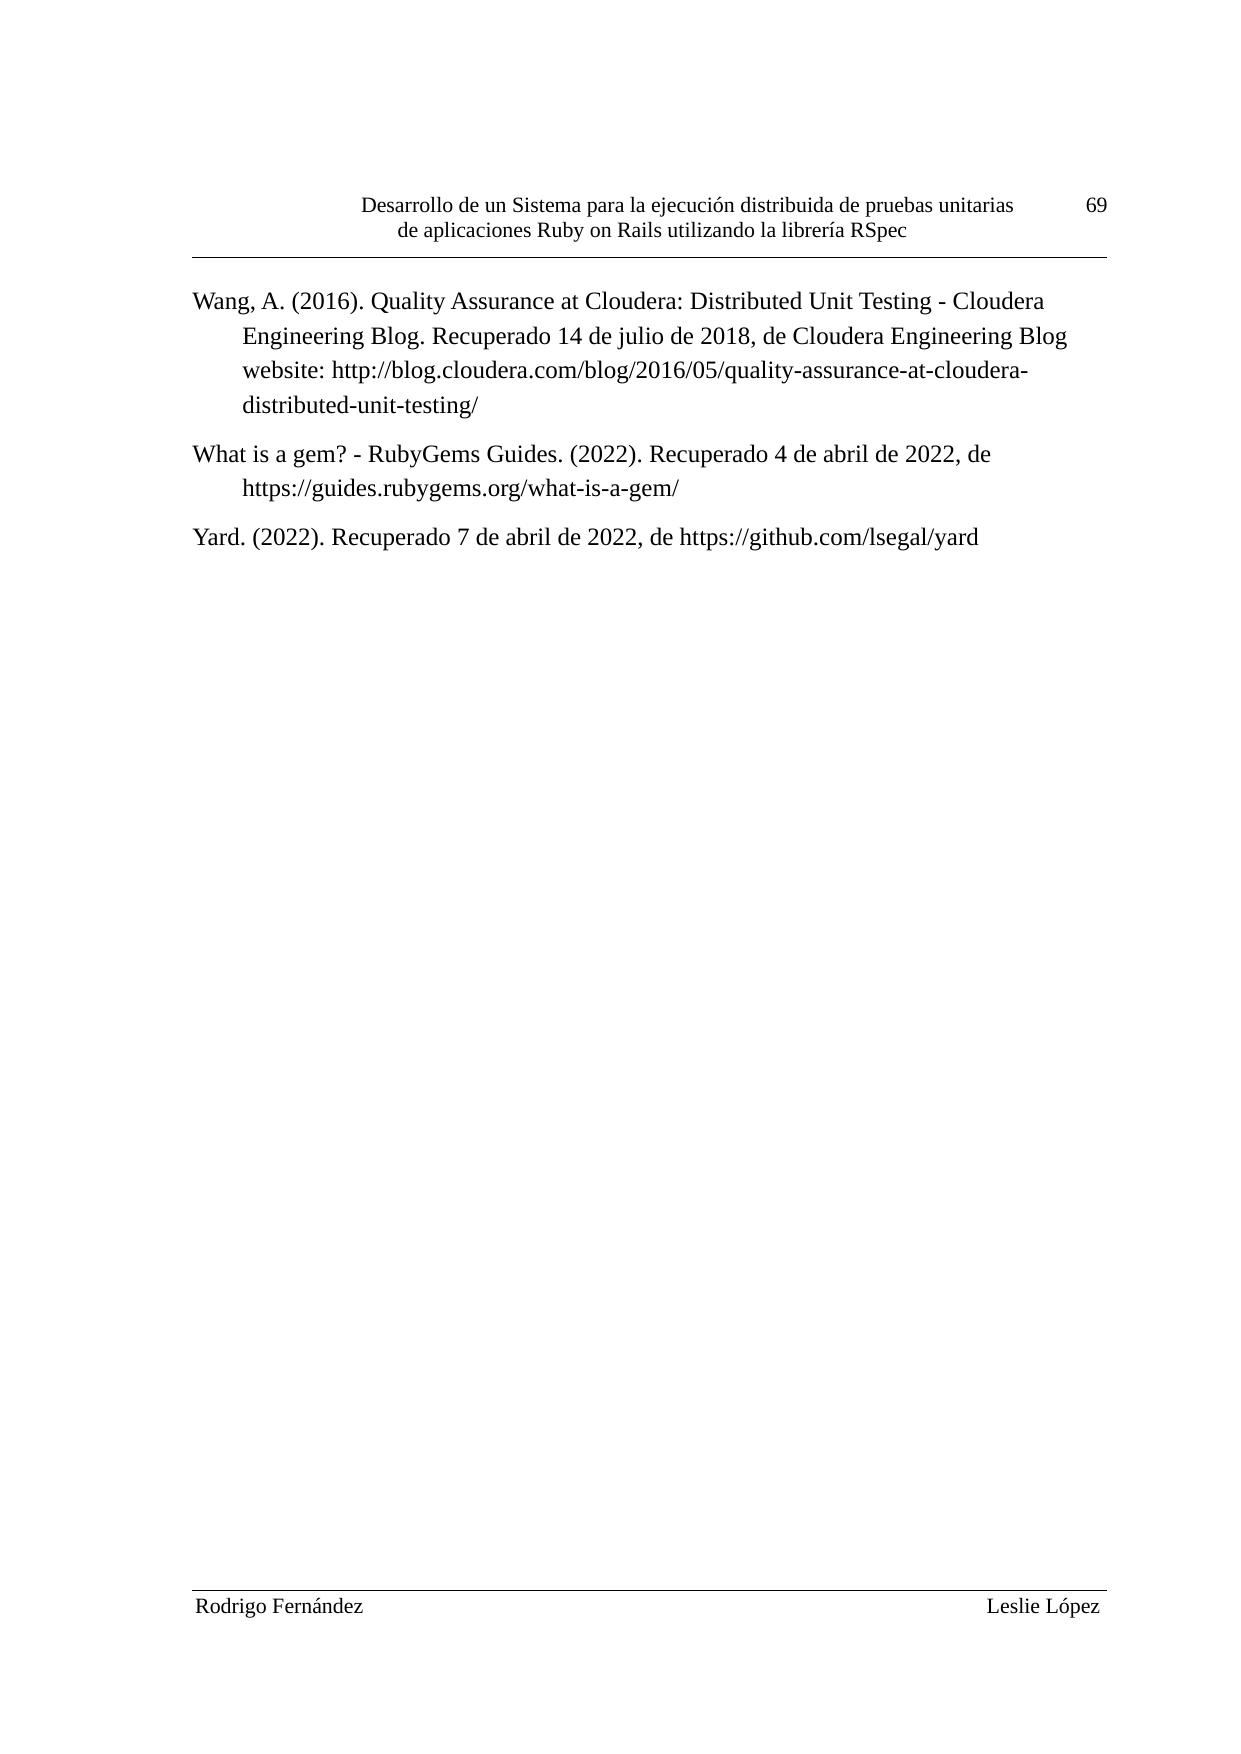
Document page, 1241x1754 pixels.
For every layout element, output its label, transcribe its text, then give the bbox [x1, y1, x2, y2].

text Yard. (2022). Recuperado 7 de abril de 2022, de https://github.com/lsegal/yard [192, 522, 1107, 551]
text Wang, A. (2016). Quality Assurance at Cloudera: Distributed Unit Testing - Cloudera Engineering Blog. Recuperado 14 de julio de 2018, de Cloudera Engineering Blog website: http://blog.cloudera.com/blog/2016/05/quality-assurance-at-cloudera-distributed-unit-testing/ [192, 286, 1107, 418]
text What is a gem? - RubyGems Guides. (2022). Recuperado 4 de abril de 2022, de https://guides.rubygems.org/what-is-a-gem/ [192, 439, 1107, 502]
